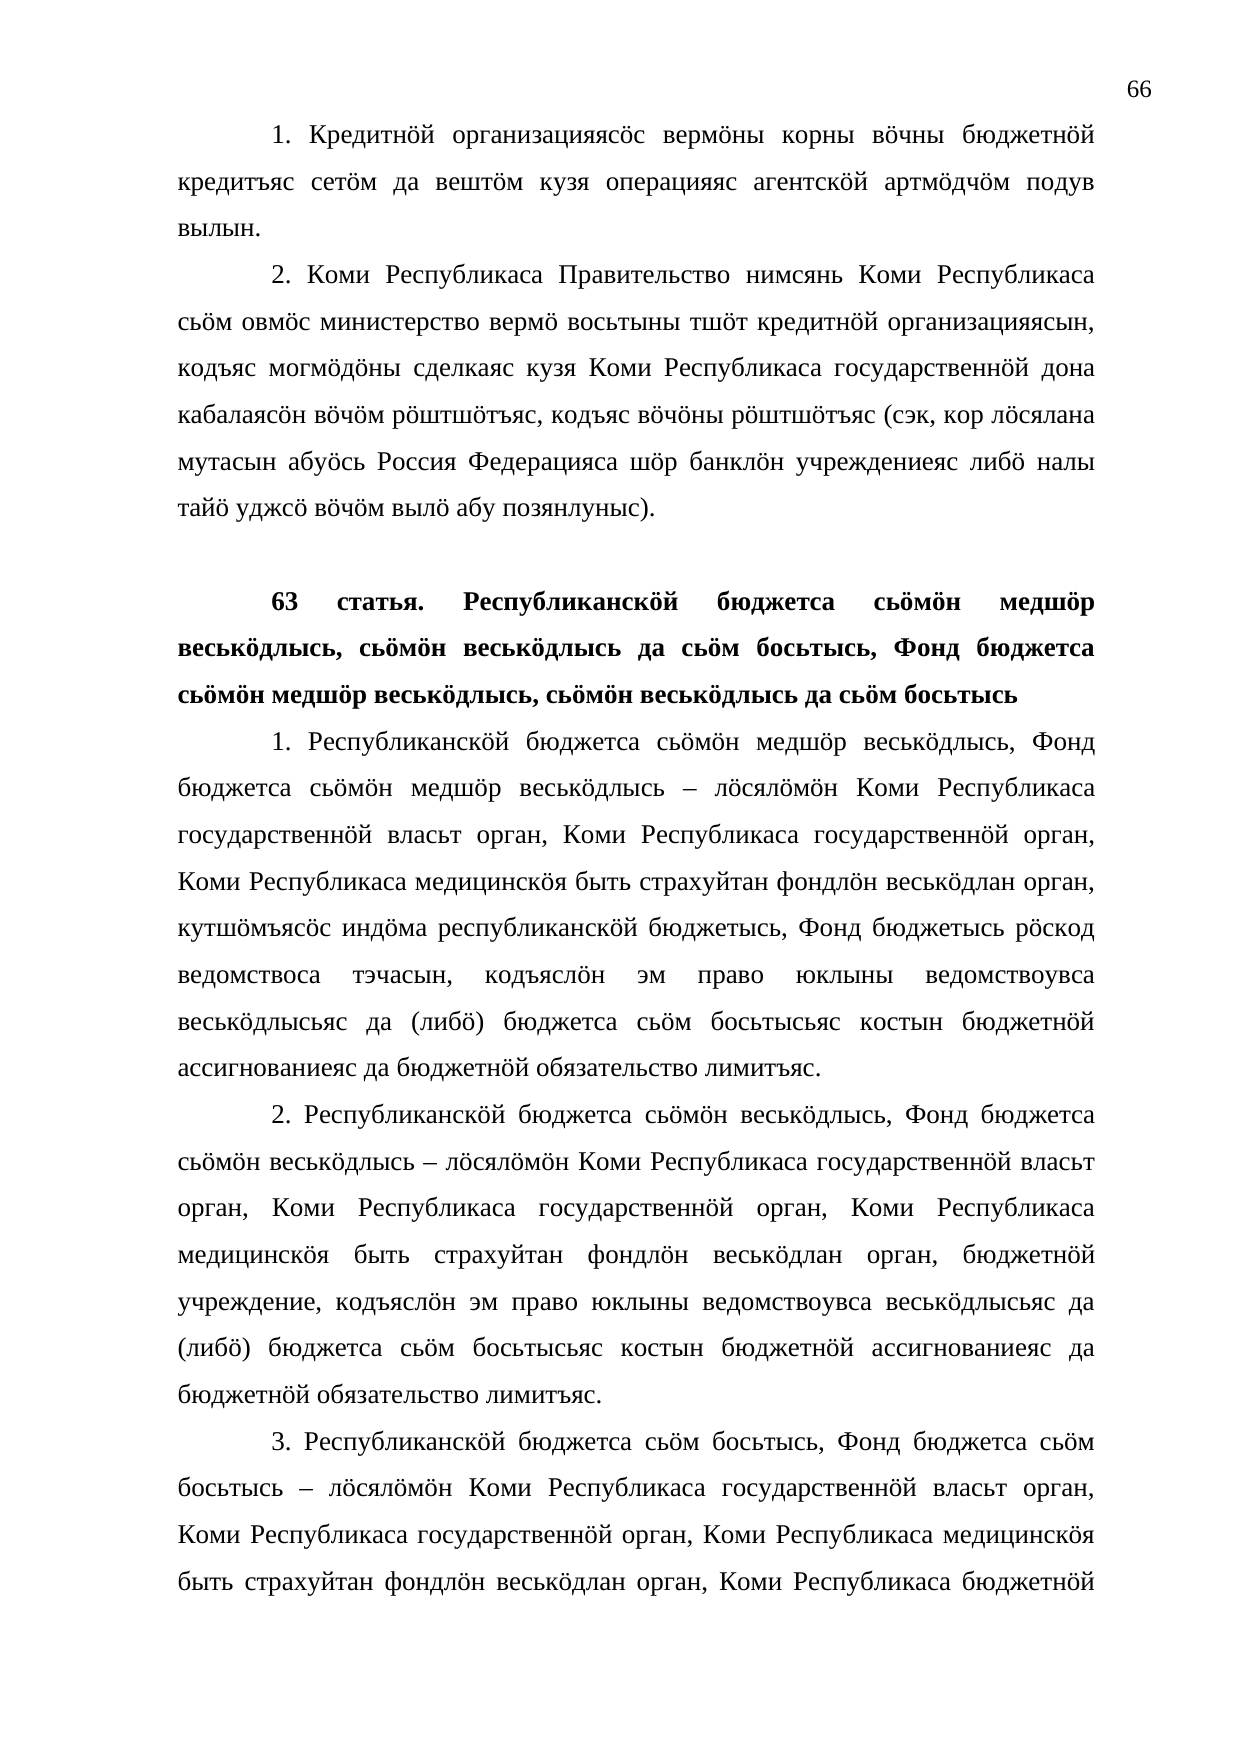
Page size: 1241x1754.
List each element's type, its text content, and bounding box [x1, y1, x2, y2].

text 1. Республиканскöй бюджетса сьöмöн медшöр веськöдлысь, Фонд бюджетса сьöмöн медшöр веськöдлысь – лöсялöмöн Коми Республикаса государственнöй власьт орган, Коми Республикаса государственнöй орган, Коми Республикаса медицинскöя быть страхуйтан фондлöн веськöдлан орган, кутшöмъясöс индöма республиканскöй бюджетысь, Фонд бюджетысь рöскод ведомствоса тэчасын, кодъяслöн эм право юклыны ведомствоувса веськöдлысьяс да (либö) бюджетса сьöм босьтысьяс костын бюджетнöй ассигнованиеяс да бюджетнöй обязательство лимитъяс. [177, 725, 1096, 1083]
text 1. Кредитнöй организацияясöс вермöны корны вöчны бюджетнöй кредитъяс сетöм да вештöм кузя операцияяс агентскöй артмöдчöм подув вылын. [177, 118, 1096, 243]
text 63 статья. Республиканскöй бюджетса сьöмöн медшöр веськöдлысь, сьöмöн веськöдлысь да сьöм босьтысь, Фонд бюджетса сьöмöн медшöр веськöдлысь, сьöмöн веськöдлысь да сьöм босьтысь [177, 585, 1096, 709]
text 2. Республиканскöй бюджетса сьöмöн веськöдлысь, Фонд бюджетса сьöмöн веськöдлысь – лöсялöмöн Коми Республикаса государственнöй власьт орган, Коми Республикаса государственнöй орган, Коми Республикаса медицинскöя быть страхуйтан фондлöн веськöдлан орган, бюджетнöй учреждение, кодъяслöн эм право юклыны ведомствоувса веськöдлысьяс да (либö) бюджетса сьöм босьтысьяс костын бюджетнöй ассигнованиеяс да бюджетнöй обязательство лимитъяс. [177, 1098, 1096, 1409]
text 2. Коми Республикаса Правительство нимсянь Коми Республикаса сьöм овмöс министерство вермö восьтыны тшöт кредитнöй организацияясын, кодъяс могмöдöны сделкаяс кузя Коми Республикаса государственнöй дона кабалаясöн вöчöм рöштшöтъяс, кодъяс вöчöны рöштшöтъяс (сэк, кор лöсялана мутасын абуöсь Россия Федерацияса шöр банклöн учреждениеяс либö налы тайö уджсö вöчöм вылö абу позянлуныс). [177, 258, 1096, 523]
text 3. Республиканскöй бюджетса сьöм босьтысь, Фонд бюджетса сьöм босьтысь – лöсялöмöн Коми Республикаса государственнöй власьт орган, Коми Республикаса государственнöй орган, Коми Республикаса медицинскöя быть страхуйтан фондлöн веськöдлан орган, Коми Республикаса бюджетнöй [177, 1425, 1096, 1596]
